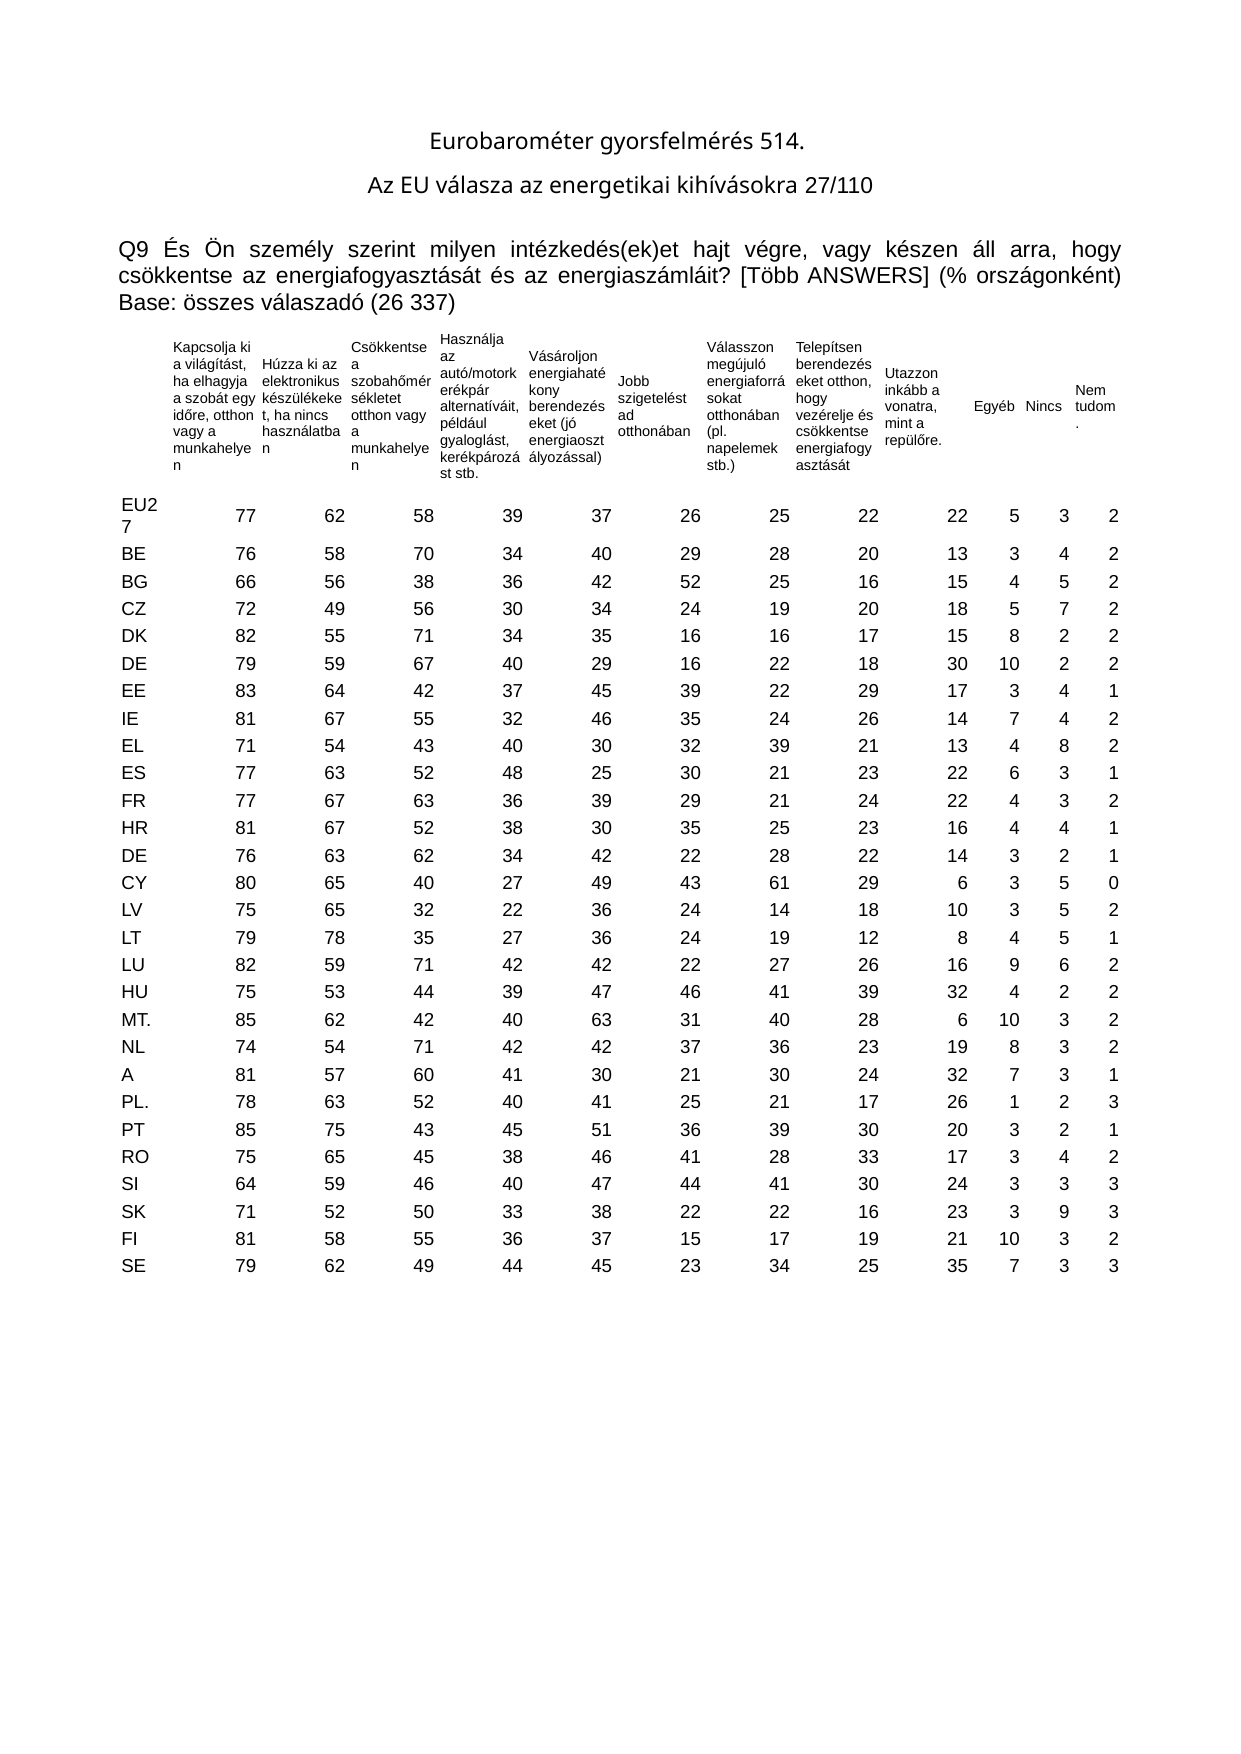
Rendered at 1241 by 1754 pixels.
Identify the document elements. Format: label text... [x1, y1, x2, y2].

table_cell 71 [348, 622, 437, 650]
table_cell HU [118, 979, 170, 1006]
table_cell 29 [615, 787, 704, 814]
table_cell 3 [1023, 1170, 1072, 1198]
table_cell CZ [118, 595, 170, 622]
table_cell 55 [348, 1225, 437, 1252]
table_cell 28 [793, 1006, 882, 1033]
table_cell 35 [615, 705, 704, 732]
table_cell 32 [882, 979, 971, 1006]
table_cell 23 [793, 759, 882, 787]
table_cell 17 [882, 677, 971, 704]
table_cell 37 [526, 1225, 615, 1252]
table_cell 39 [615, 677, 704, 704]
table_cell 2 [1072, 540, 1121, 567]
table_cell 36 [526, 896, 615, 924]
table_cell 43 [348, 1115, 437, 1143]
table_cell 10 [971, 1006, 1022, 1033]
table_cell 3 [1023, 787, 1072, 814]
table_cell 79 [170, 1253, 259, 1280]
table_cell 22 [882, 491, 971, 540]
table_cell 46 [615, 979, 704, 1006]
table_cell 46 [348, 1170, 437, 1198]
table_cell 3 [971, 1198, 1022, 1225]
table_cell 2 [1072, 705, 1121, 732]
table_cell 34 [437, 622, 526, 650]
table_cell 30 [882, 650, 971, 677]
table_cell 31 [615, 1006, 704, 1033]
table_cell 8 [971, 622, 1022, 650]
table_cell 10 [971, 1225, 1022, 1252]
table_cell 43 [348, 732, 437, 759]
table_cell 77 [170, 787, 259, 814]
table_cell 17 [793, 1088, 882, 1115]
table_cell 53 [259, 979, 348, 1006]
table_cell 28 [704, 1143, 793, 1170]
table_cell 25 [704, 814, 793, 841]
table_cell 21 [882, 1225, 971, 1252]
table_cell LT [118, 924, 170, 951]
table_cell 33 [437, 1198, 526, 1225]
table_cell 77 [170, 491, 259, 540]
table_cell 3 [971, 869, 1022, 896]
table_cell 22 [882, 787, 971, 814]
table_cell 24 [793, 1061, 882, 1088]
table_cell 10 [882, 896, 971, 924]
table_cell 55 [259, 622, 348, 650]
table_cell 39 [704, 732, 793, 759]
table_cell 67 [259, 814, 348, 841]
table_cell 65 [259, 896, 348, 924]
table_cell 6 [1023, 951, 1072, 978]
table_cell 8 [882, 924, 971, 951]
table_cell A [118, 1061, 170, 1088]
table_cell 40 [437, 1170, 526, 1198]
table_cell 20 [882, 1115, 971, 1143]
table_cell 23 [793, 1033, 882, 1061]
table_cell 82 [170, 951, 259, 978]
table_cell 16 [615, 622, 704, 650]
table_cell DE [118, 650, 170, 677]
table_cell SE [118, 1253, 170, 1280]
table_cell 25 [704, 568, 793, 595]
table_cell 44 [615, 1170, 704, 1198]
table_cell 63 [259, 841, 348, 869]
table_cell 75 [170, 896, 259, 924]
table_cell 20 [793, 595, 882, 622]
table_cell 54 [259, 1033, 348, 1061]
table_cell 30 [793, 1170, 882, 1198]
table_cell 25 [615, 1088, 704, 1115]
table_cell 76 [170, 540, 259, 567]
table_cell 3 [971, 1115, 1022, 1143]
table_cell 25 [793, 1253, 882, 1280]
table_cell 42 [437, 951, 526, 978]
table_cell 20 [793, 540, 882, 567]
table_cell 30 [526, 732, 615, 759]
table_cell 4 [971, 568, 1022, 595]
table_cell 32 [348, 896, 437, 924]
table_cell 36 [437, 787, 526, 814]
table_cell FI [118, 1225, 170, 1252]
table_header Utazzon inkább a vonatra, mint a repülőre. [882, 321, 971, 491]
table_cell 36 [704, 1033, 793, 1061]
table_cell 28 [704, 841, 793, 869]
table_cell 6 [882, 1006, 971, 1033]
table_cell 21 [704, 1088, 793, 1115]
table_cell 16 [793, 1198, 882, 1225]
table_cell 23 [882, 1198, 971, 1225]
table_cell 67 [259, 787, 348, 814]
table_cell 3 [1023, 759, 1072, 787]
table_cell 37 [437, 677, 526, 704]
table_cell 4 [971, 924, 1022, 951]
table_cell 3 [1023, 1225, 1072, 1252]
table_cell 64 [170, 1170, 259, 1198]
table_cell 41 [615, 1143, 704, 1170]
table_cell 16 [882, 814, 971, 841]
table_cell 83 [170, 677, 259, 704]
table_cell 4 [1023, 540, 1072, 567]
table_cell 39 [437, 491, 526, 540]
table_header Használja az autó/motorkerékpár alternatíváit, például gyaloglást, kerékpározást stb. [437, 321, 526, 491]
table_cell 6 [971, 759, 1022, 787]
table_cell DE [118, 841, 170, 869]
table_cell 1 [1072, 759, 1121, 787]
table_cell 40 [437, 1088, 526, 1115]
table_cell EU27 [118, 491, 170, 540]
table_cell 44 [437, 1253, 526, 1280]
table_cell 13 [882, 540, 971, 567]
table_cell 17 [882, 1143, 971, 1170]
table_cell HR [118, 814, 170, 841]
table_cell 21 [793, 732, 882, 759]
table_cell 38 [437, 1143, 526, 1170]
table_cell 56 [348, 595, 437, 622]
table_cell 38 [348, 568, 437, 595]
table_cell 79 [170, 650, 259, 677]
table_cell 2 [1072, 568, 1121, 595]
table_cell 63 [259, 1088, 348, 1115]
table_cell 42 [348, 677, 437, 704]
table_cell 23 [615, 1253, 704, 1280]
table_cell 75 [170, 1143, 259, 1170]
table_header Egyéb [971, 321, 1022, 491]
table_cell 32 [882, 1061, 971, 1088]
table_cell 80 [170, 869, 259, 896]
table_cell 21 [615, 1061, 704, 1088]
table_cell 40 [526, 540, 615, 567]
table_cell 57 [259, 1061, 348, 1088]
table_cell 42 [348, 1006, 437, 1033]
table_cell 16 [615, 650, 704, 677]
table_cell 29 [793, 677, 882, 704]
table_header Telepítsen berendezéseket otthon, hogy vezérelje és csökkentse energiafogyasztását [793, 321, 882, 491]
table_header Húzza ki az elektronikus készülékeket, ha nincs használatban [259, 321, 348, 491]
table_cell 3 [1023, 1061, 1072, 1088]
table_cell 4 [971, 732, 1022, 759]
table_cell 30 [526, 1061, 615, 1088]
table_cell 62 [259, 1006, 348, 1033]
table_cell FR [118, 787, 170, 814]
table_cell LV [118, 896, 170, 924]
table_cell 19 [704, 595, 793, 622]
table_cell 3 [1072, 1253, 1121, 1280]
table_cell 22 [704, 650, 793, 677]
table_cell 35 [348, 924, 437, 951]
table_cell 2 [1072, 491, 1121, 540]
table_cell 42 [526, 1033, 615, 1061]
table_cell ES [118, 759, 170, 787]
table_header Kapcsolja ki a világítást, ha elhagyja a szobát egy időre, otthon vagy a munkahelyen [170, 321, 259, 491]
table_cell 9 [971, 951, 1022, 978]
table_cell 19 [882, 1033, 971, 1061]
table_cell 56 [259, 568, 348, 595]
table_cell 72 [170, 595, 259, 622]
table_cell 3 [971, 841, 1022, 869]
table_cell 29 [793, 869, 882, 896]
table_cell IE [118, 705, 170, 732]
table_cell 16 [882, 951, 971, 978]
table_cell 4 [971, 787, 1022, 814]
table_cell 41 [437, 1061, 526, 1088]
table_cell 3 [1072, 1198, 1121, 1225]
table_cell 4 [971, 979, 1022, 1006]
table_cell 15 [882, 622, 971, 650]
table_cell 36 [437, 1225, 526, 1252]
table_cell 22 [793, 841, 882, 869]
table_cell 8 [1023, 732, 1072, 759]
table_cell 81 [170, 705, 259, 732]
table_cell 4 [971, 814, 1022, 841]
table_cell 6 [882, 869, 971, 896]
table_cell 5 [1023, 924, 1072, 951]
table_cell 48 [437, 759, 526, 787]
table_cell 3 [1023, 1006, 1072, 1033]
table_cell 28 [704, 540, 793, 567]
table_cell 51 [526, 1115, 615, 1143]
table_cell 52 [348, 1088, 437, 1115]
table_cell 25 [704, 491, 793, 540]
table_cell 15 [615, 1225, 704, 1252]
table_cell 26 [615, 491, 704, 540]
table_cell 22 [615, 1198, 704, 1225]
table_cell 71 [170, 732, 259, 759]
table_cell 63 [348, 787, 437, 814]
table_cell 7 [971, 1061, 1022, 1088]
table_cell 1 [1072, 1061, 1121, 1088]
table_cell 58 [348, 491, 437, 540]
table_cell 1 [971, 1088, 1022, 1115]
table_cell 2 [1023, 622, 1072, 650]
table_cell 45 [526, 1253, 615, 1280]
table_cell 24 [615, 896, 704, 924]
table_cell 33 [793, 1143, 882, 1170]
table_cell 42 [526, 568, 615, 595]
table_cell 52 [348, 759, 437, 787]
table_cell SK [118, 1198, 170, 1225]
table_cell 4 [1023, 1143, 1072, 1170]
table_cell 34 [437, 841, 526, 869]
table_cell 35 [882, 1253, 971, 1280]
table_cell 5 [1023, 896, 1072, 924]
table_cell PL. [118, 1088, 170, 1115]
table_cell 85 [170, 1115, 259, 1143]
table_cell 3 [1072, 1088, 1121, 1115]
table_cell 17 [704, 1225, 793, 1252]
table_cell 4 [1023, 677, 1072, 704]
table_cell 3 [971, 1143, 1022, 1170]
table_cell 30 [793, 1115, 882, 1143]
table_cell 39 [437, 979, 526, 1006]
table_cell 40 [437, 1006, 526, 1033]
table_cell 26 [882, 1088, 971, 1115]
table_cell 46 [526, 1143, 615, 1170]
table_cell 13 [882, 732, 971, 759]
table_cell 59 [259, 650, 348, 677]
table_cell CY [118, 869, 170, 896]
table_cell 39 [793, 979, 882, 1006]
table_cell 1 [1072, 1115, 1121, 1143]
table_cell 77 [170, 759, 259, 787]
table_cell 42 [526, 841, 615, 869]
table_cell 74 [170, 1033, 259, 1061]
table_cell 42 [437, 1033, 526, 1061]
table_cell 3 [971, 677, 1022, 704]
table_cell SI [118, 1170, 170, 1198]
table_cell 2 [1072, 896, 1121, 924]
table_cell 39 [704, 1115, 793, 1143]
table_cell DK [118, 622, 170, 650]
table_cell 27 [437, 869, 526, 896]
table_cell 67 [348, 650, 437, 677]
table_cell 49 [348, 1253, 437, 1280]
table_cell 2 [1072, 1006, 1121, 1033]
table_cell 21 [704, 759, 793, 787]
table_cell 79 [170, 924, 259, 951]
table_cell 16 [793, 568, 882, 595]
table_cell MT. [118, 1006, 170, 1033]
table_cell 1 [1072, 841, 1121, 869]
table_cell 58 [259, 540, 348, 567]
table_cell 16 [704, 622, 793, 650]
text Q9 És Ön személy szerint milyen intézkedés(ek)et hajt végre, vagy készen áll arra, hogy csökkentse az energiafogyasztását és az energiaszámláit? [Több ANSWERS] (% országonként) Base: összes válaszadó (26 337) [118, 236, 1122, 315]
table_cell 35 [526, 622, 615, 650]
table_cell 27 [704, 951, 793, 978]
table_cell 44 [348, 979, 437, 1006]
table_cell 3 [1023, 1253, 1072, 1280]
table_header Vásároljon energiahatékony berendezéseket (jó energiaosztályozással) [526, 321, 615, 491]
table_cell 71 [348, 1033, 437, 1061]
table_cell 45 [437, 1115, 526, 1143]
table_cell 18 [882, 595, 971, 622]
table_cell 2 [1023, 841, 1072, 869]
table_cell 32 [615, 732, 704, 759]
table_cell BE [118, 540, 170, 567]
table_cell 65 [259, 1143, 348, 1170]
table_cell 43 [615, 869, 704, 896]
table_cell 4 [1023, 705, 1072, 732]
table_cell 22 [704, 1198, 793, 1225]
table_cell 2 [1072, 732, 1121, 759]
table_cell 9 [1023, 1198, 1072, 1225]
table_cell 37 [526, 491, 615, 540]
table_cell 52 [348, 814, 437, 841]
table_cell 23 [793, 814, 882, 841]
table_cell 27 [437, 924, 526, 951]
table_cell 41 [526, 1088, 615, 1115]
table_cell 45 [348, 1143, 437, 1170]
table_cell 7 [971, 1253, 1022, 1280]
table_cell 42 [526, 951, 615, 978]
table_cell 24 [615, 924, 704, 951]
table_cell 2 [1023, 979, 1072, 1006]
table_cell 40 [437, 650, 526, 677]
table_cell 3 [1023, 1033, 1072, 1061]
table_cell 36 [437, 568, 526, 595]
table_cell 2 [1072, 622, 1121, 650]
table_cell 78 [259, 924, 348, 951]
table_cell 30 [615, 759, 704, 787]
table_cell 22 [793, 491, 882, 540]
table_cell 7 [1023, 595, 1072, 622]
table_cell 21 [704, 787, 793, 814]
table_cell 38 [526, 1198, 615, 1225]
table_cell 5 [1023, 568, 1072, 595]
table_cell 2 [1072, 1143, 1121, 1170]
table_cell 19 [704, 924, 793, 951]
table_cell 2 [1072, 951, 1121, 978]
table_cell 30 [437, 595, 526, 622]
table_cell 81 [170, 814, 259, 841]
table_cell LU [118, 951, 170, 978]
table_cell 85 [170, 1006, 259, 1033]
table_cell 24 [882, 1170, 971, 1198]
table_cell 62 [259, 1253, 348, 1280]
table_cell 4 [1023, 814, 1072, 841]
table_cell 40 [437, 732, 526, 759]
table_cell 49 [259, 595, 348, 622]
table_cell 81 [170, 1061, 259, 1088]
table_cell 3 [1072, 1170, 1121, 1198]
table_cell 2 [1072, 979, 1121, 1006]
table_cell 62 [348, 841, 437, 869]
table_cell 7 [971, 705, 1022, 732]
table_cell 34 [437, 540, 526, 567]
table_cell 41 [704, 979, 793, 1006]
table_cell 26 [793, 705, 882, 732]
table_cell 14 [882, 705, 971, 732]
table_cell 3 [1023, 491, 1072, 540]
table_cell 71 [170, 1198, 259, 1225]
table_cell 78 [170, 1088, 259, 1115]
table_cell 19 [793, 1225, 882, 1252]
table_cell 2 [1072, 1225, 1121, 1252]
table_cell 39 [526, 787, 615, 814]
table_cell 60 [348, 1061, 437, 1088]
table_cell 22 [704, 677, 793, 704]
table_cell 18 [793, 650, 882, 677]
table_cell 59 [259, 951, 348, 978]
table_cell 8 [971, 1033, 1022, 1061]
table_cell 75 [170, 979, 259, 1006]
table_cell 71 [348, 951, 437, 978]
table_cell 1 [1072, 924, 1121, 951]
table_cell 32 [437, 705, 526, 732]
table_cell 61 [704, 869, 793, 896]
table_cell 55 [348, 705, 437, 732]
table_cell 59 [259, 1170, 348, 1198]
table_cell 34 [526, 595, 615, 622]
table_cell 14 [882, 841, 971, 869]
table_header Nem tudom. [1072, 321, 1121, 491]
table_cell 65 [259, 869, 348, 896]
table_cell 1 [1072, 814, 1121, 841]
table_cell 24 [793, 787, 882, 814]
table_cell 0 [1072, 869, 1121, 896]
table_header Csökkentse a szobahőmérsékletet otthon vagy a munkahelyen [348, 321, 437, 491]
table_cell 10 [971, 650, 1022, 677]
table_cell 24 [615, 595, 704, 622]
table_cell 3 [971, 896, 1022, 924]
table_cell RO [118, 1143, 170, 1170]
table_cell 3 [971, 540, 1022, 567]
table_cell 14 [704, 896, 793, 924]
table_cell 1 [1072, 677, 1121, 704]
table_cell 76 [170, 841, 259, 869]
table_cell 18 [793, 896, 882, 924]
table_cell 5 [971, 595, 1022, 622]
table_header [118, 321, 170, 491]
table_cell 64 [259, 677, 348, 704]
table_cell 29 [615, 540, 704, 567]
table_cell 67 [259, 705, 348, 732]
table_cell 62 [259, 491, 348, 540]
table_cell 40 [704, 1006, 793, 1033]
table_cell 2 [1023, 650, 1072, 677]
table_cell 2 [1072, 595, 1121, 622]
table_cell 52 [615, 568, 704, 595]
table_cell 3 [971, 1170, 1022, 1198]
table_cell 36 [526, 924, 615, 951]
table_cell 38 [437, 814, 526, 841]
table_cell 66 [170, 568, 259, 595]
table_cell 40 [348, 869, 437, 896]
table_cell 2 [1072, 650, 1121, 677]
table_cell BG [118, 568, 170, 595]
table_cell 30 [704, 1061, 793, 1088]
table_cell 50 [348, 1198, 437, 1225]
table_cell 81 [170, 1225, 259, 1252]
table_cell 22 [615, 841, 704, 869]
table_cell 58 [259, 1225, 348, 1252]
table_cell 63 [259, 759, 348, 787]
table_cell 17 [793, 622, 882, 650]
table_cell 22 [882, 759, 971, 787]
table_cell 52 [259, 1198, 348, 1225]
table_cell 25 [526, 759, 615, 787]
table_cell 15 [882, 568, 971, 595]
table_cell EL [118, 732, 170, 759]
table_cell 45 [526, 677, 615, 704]
table_cell 49 [526, 869, 615, 896]
table_cell 35 [615, 814, 704, 841]
table_cell 46 [526, 705, 615, 732]
table_cell PT [118, 1115, 170, 1143]
table_cell 26 [793, 951, 882, 978]
table_cell 29 [526, 650, 615, 677]
table_cell 70 [348, 540, 437, 567]
table_cell 24 [704, 705, 793, 732]
table_cell 41 [704, 1170, 793, 1198]
table_cell 30 [526, 814, 615, 841]
table_cell 36 [615, 1115, 704, 1143]
table_header Nincs [1023, 321, 1072, 491]
table_cell 5 [1023, 869, 1072, 896]
table_cell EE [118, 677, 170, 704]
table_cell 47 [526, 979, 615, 1006]
table_cell 63 [526, 1006, 615, 1033]
table_cell 2 [1023, 1088, 1072, 1115]
table_cell 75 [259, 1115, 348, 1143]
table_header Jobb szigetelést ad otthonában [615, 321, 704, 491]
table_cell 5 [971, 491, 1022, 540]
table_cell 22 [615, 951, 704, 978]
table_cell 37 [615, 1033, 704, 1061]
table_cell 2 [1072, 787, 1121, 814]
table_cell 54 [259, 732, 348, 759]
table_cell 34 [704, 1253, 793, 1280]
table_cell 47 [526, 1170, 615, 1198]
table_cell 82 [170, 622, 259, 650]
table_cell 2 [1023, 1115, 1072, 1143]
table_cell 2 [1072, 1033, 1121, 1061]
table_header Válasszon megújuló energiaforrásokat otthonában (pl. napelemek stb.) [704, 321, 793, 491]
table_cell 12 [793, 924, 882, 951]
table_cell NL [118, 1033, 170, 1061]
table_cell 22 [437, 896, 526, 924]
